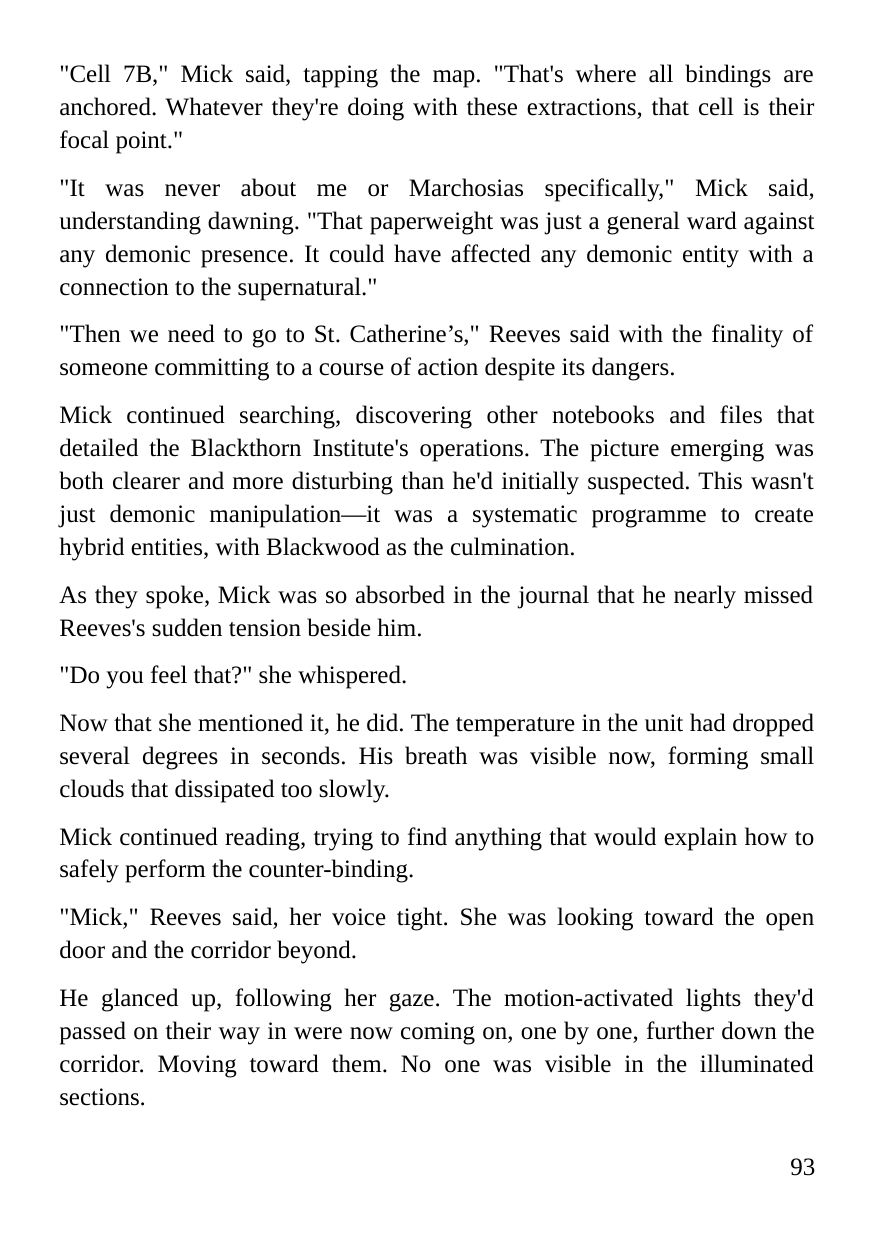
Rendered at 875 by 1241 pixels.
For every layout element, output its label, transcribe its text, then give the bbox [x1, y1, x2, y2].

text "Mick," Reeves said, her voice tight. She was looking toward the open door and the corridor beyond. [59, 902, 815, 964]
text "Do you feel that?" she whispered. [59, 660, 815, 689]
text Now that she mentioned it, he did. The temperature in the unit had dropped several degrees in seconds. His breath was visible now, forming small clouds that dissipated too slowly. [59, 708, 815, 803]
text "It was never about me or Marchosias specifically," Mick said, understanding dawning. "That paperweight was just a general ward against any demonic presence. It could have affected any demonic entity with a connection to the supernatural." [59, 173, 815, 301]
text He glanced up, following her gaze. The motion-activated lights they'd passed on their way in were now coming on, one by one, further down the corridor. Moving toward them. No one was visible in the illuminated sections. [59, 983, 815, 1111]
text Mick continued searching, discovering other notebooks and files that detailed the Blackthorn Institute's operations. The picture emerging was both clearer and more disturbing than he'd initially suspected. This wasn't just demonic manipulation—it was a systematic programme to create hybrid entities, with Blackwood as the culmination. [59, 400, 815, 561]
text "Then we need to go to St. Catherine’s," Reeves said with the finality of someone committing to a course of action despite its dangers. [59, 319, 815, 381]
text Mick continued reading, trying to find anything that would explain how to safely perform the counter-binding. [59, 822, 815, 883]
text As they spoke, Mick was so absorbed in the journal that he nearly missed Reeves's sudden tension beside him. [59, 580, 815, 641]
text "Cell 7B," Mick said, tapping the map. "That's where all bindings are anchored. Whatever they're doing with these extractions, that cell is their focal point." [59, 59, 815, 154]
